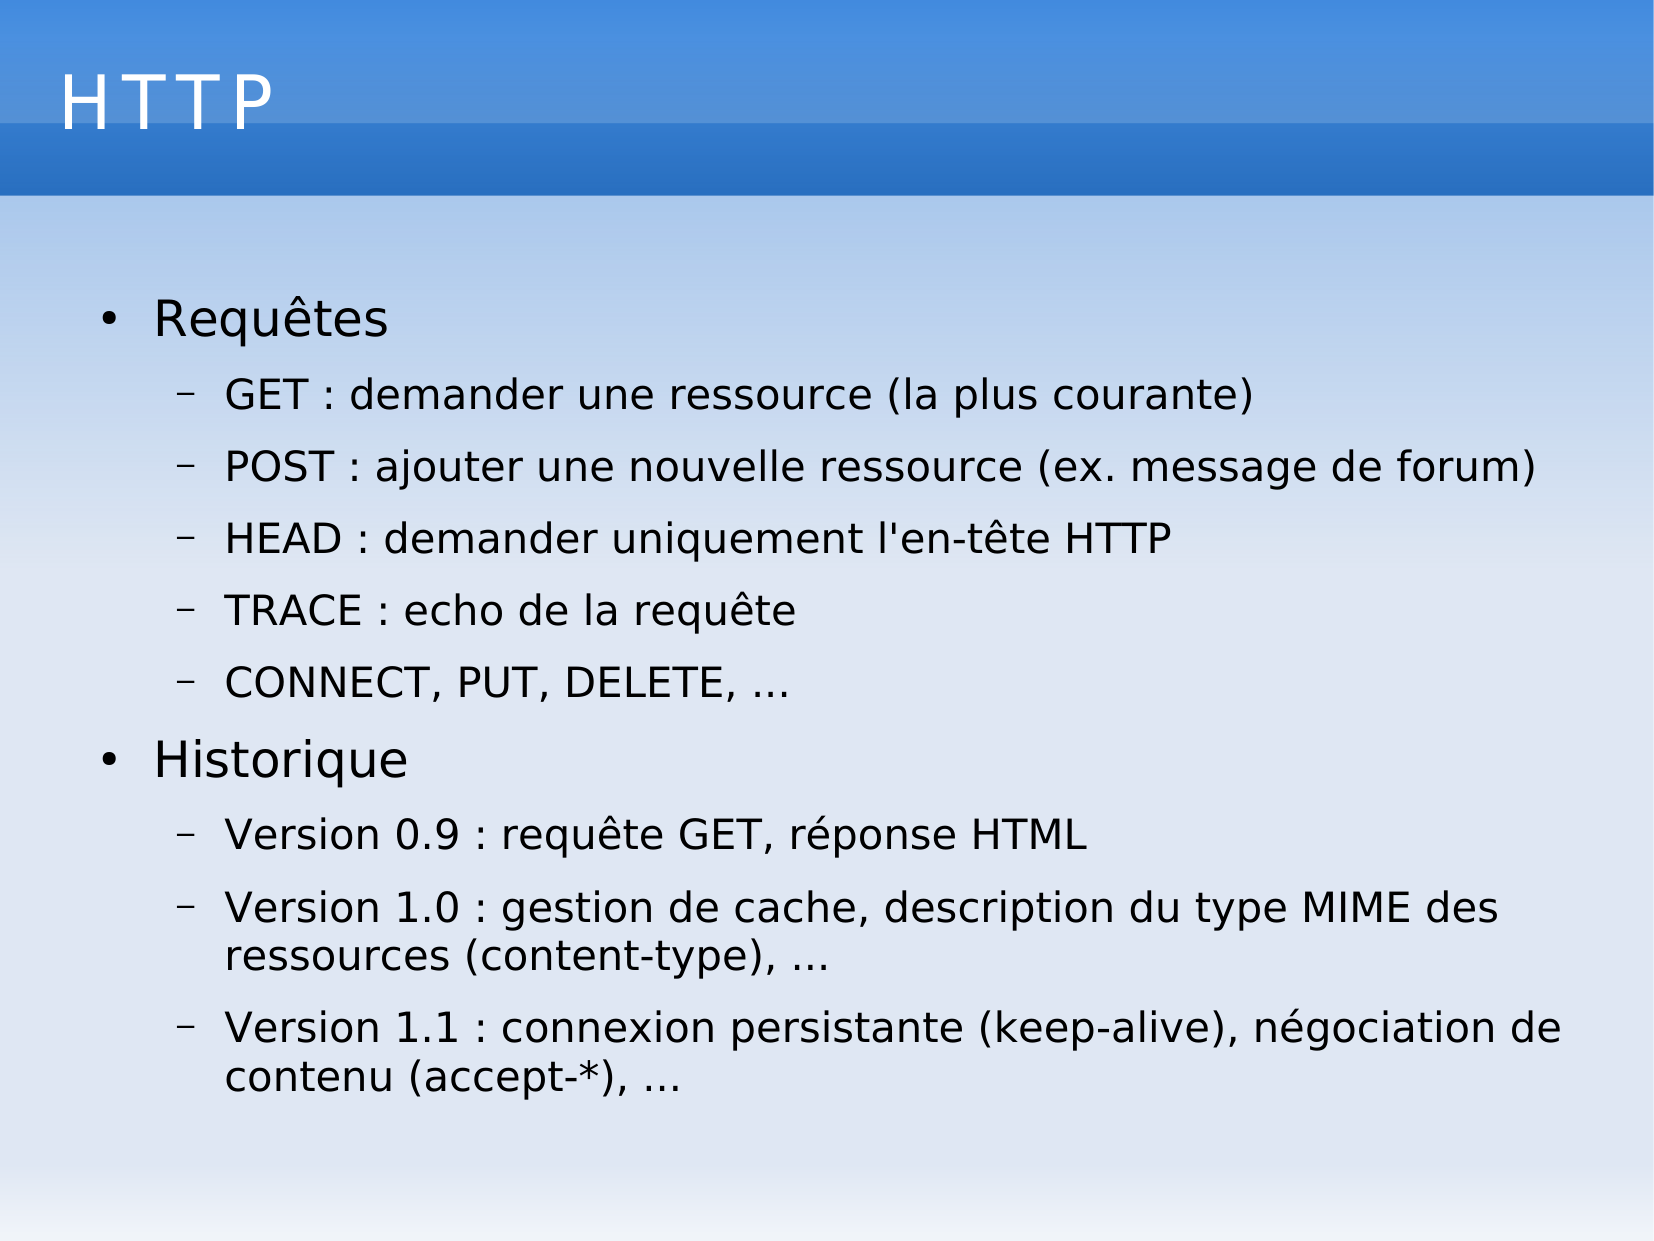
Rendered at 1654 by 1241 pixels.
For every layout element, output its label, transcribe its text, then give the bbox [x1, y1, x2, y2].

picture [0, 0, 1654, 1241]
list Requêtes GET : demander une ressource (la plus courante) POST : ajouter une nouvelle ressource (ex. message de forum) HEAD : demander uniquement l'en-tête HTTP TRACE : echo de la requête CONNECT, PUT, DELETE, ... Historique Version 0.9 : requête GET, réponse HTML Version 1.0 : gestion de cache, description du type MIME des ressources (content-type), ... Version 1.1 : connexion persistante (keep-alive), négociation de contenu (accept-*), ... [82, 290, 1571, 1102]
title HTTP [59, 29, 1613, 178]
